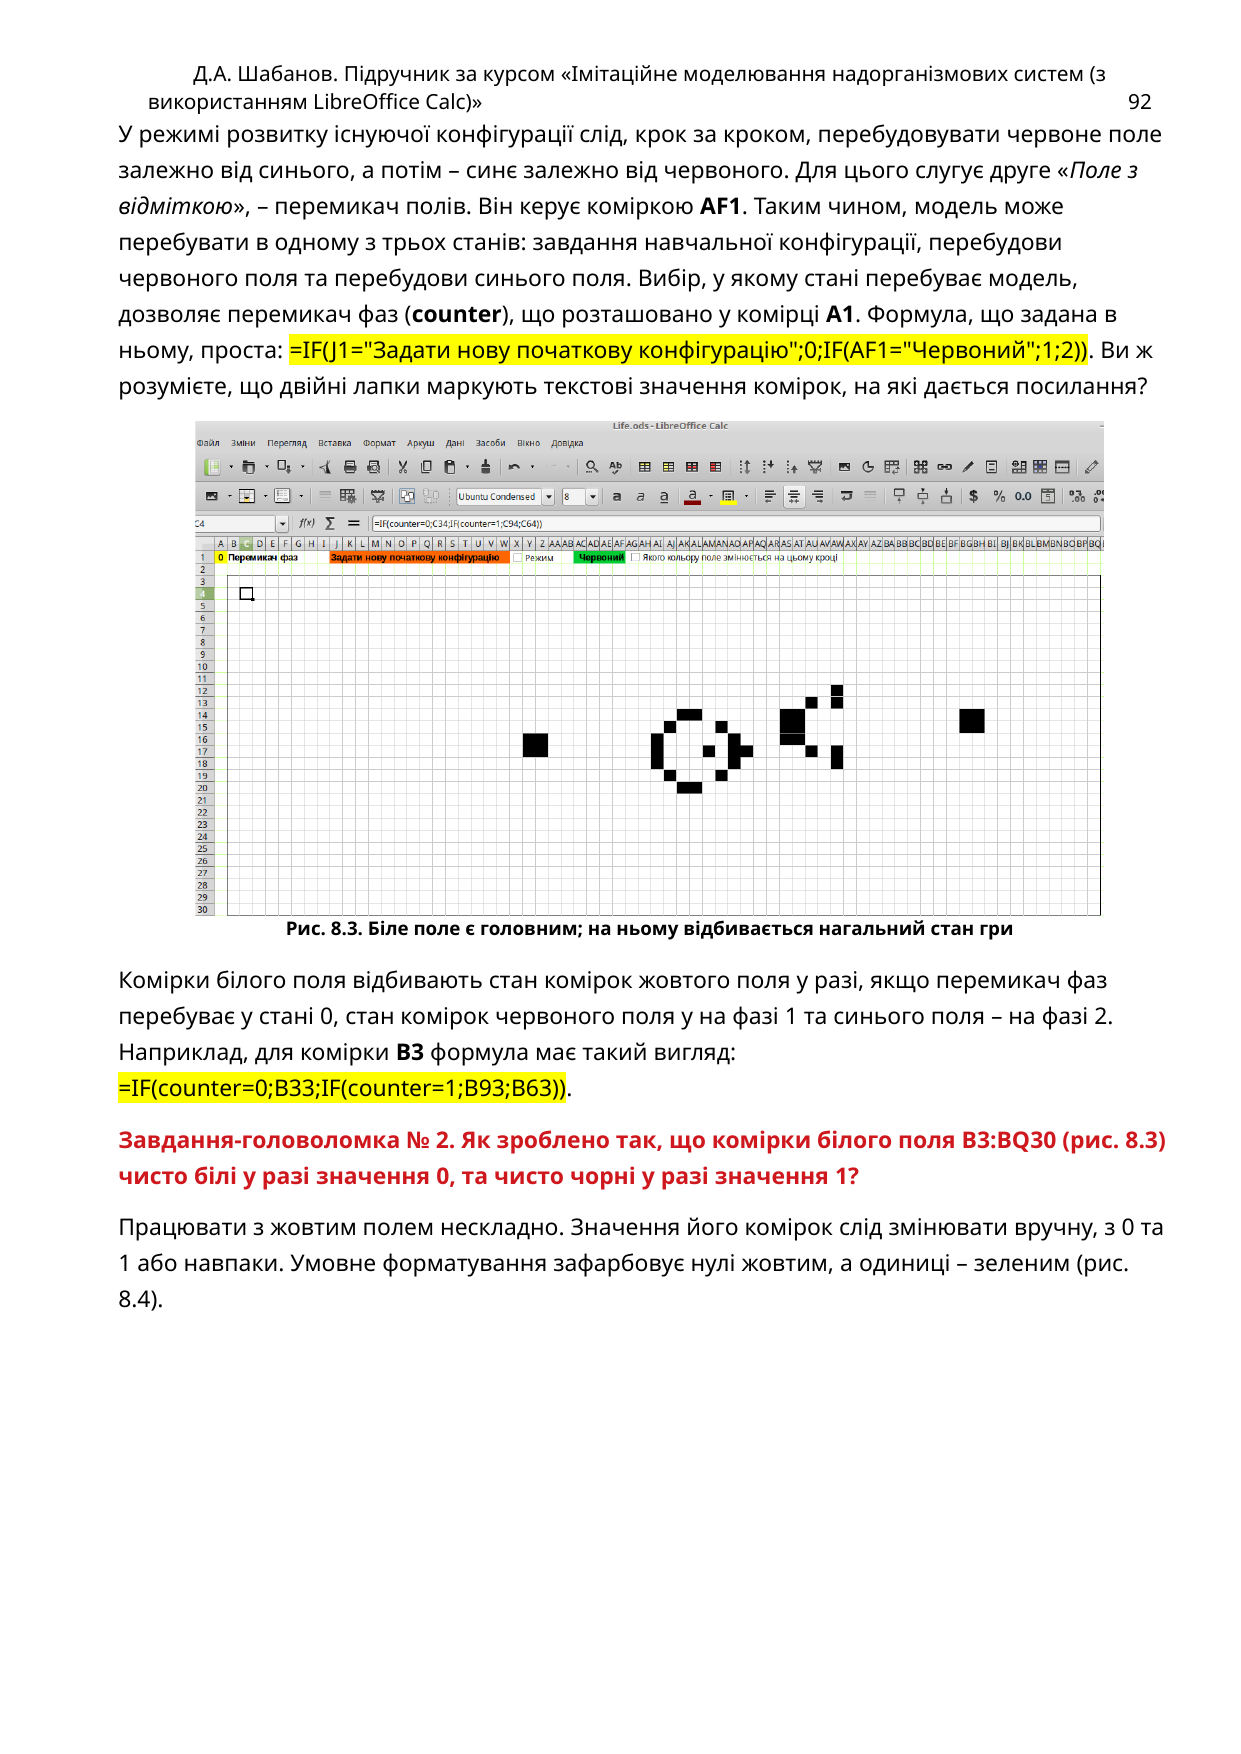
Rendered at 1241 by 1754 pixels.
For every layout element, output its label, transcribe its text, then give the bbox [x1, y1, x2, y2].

text Комірки білого поля відбивають стан комірок жовтого поля у разі, якщо перемикач фаз перебуває у стані 0, стан комірок червоного поля у на фазі 1 та синього поля – на фазі 2. Наприклад, для комірки B3 формула має такий вигляд: =IF(counter=0;B33;IF(counter=1;B93;B63)). [118, 964, 1181, 1103]
text У режимі розвитку існуючої конфігурації слід, крок за кроком, перебудовувати червоне поле залежно від синього, а потім – синє залежно від червоного. Для цього слугує друге «Поле з відміткою», – перемикач полів. Він керує коміркою AF1. Таким чином, модель може перебувати в одному з трьох станів: завдання навчальної конфігурації, перебудови червоного поля та перебудови синього поля. Вибір, у якому стані перебуває модель, дозволяє перемикач фаз (counter), що розташовано у комірці A1. Формула, що задана в ньому, проста: =IF(J1="Задати нову початкову конфігурацію";0;IF(AF1="Червоний";1;2)). Ви ж розумієте, що двійні лапки маркують текстові значення комірок, на які дається посилання? [118, 118, 1181, 401]
text Працювати з жовтим полем нескладно. Значення його комірок слід змінювати вручну, з 0 та 1 або навпаки. Умовне форматування зафарбовує нулі жовтим, а одиниці – зеленим (рис. 8.4). [118, 1211, 1181, 1314]
picture [195, 421, 1104, 916]
text Завдання-головоломка № 2. Як зроблено так, що комірки білого поля B3:BQ30 (рис. 8.3) чисто білі у разі значення 0, та чисто чорні у разі значення 1? [118, 1124, 1181, 1191]
subtitle Рис. 8.3. Біле поле є головним; на ньому відбивається нагальний стан гри [118, 915, 1181, 941]
